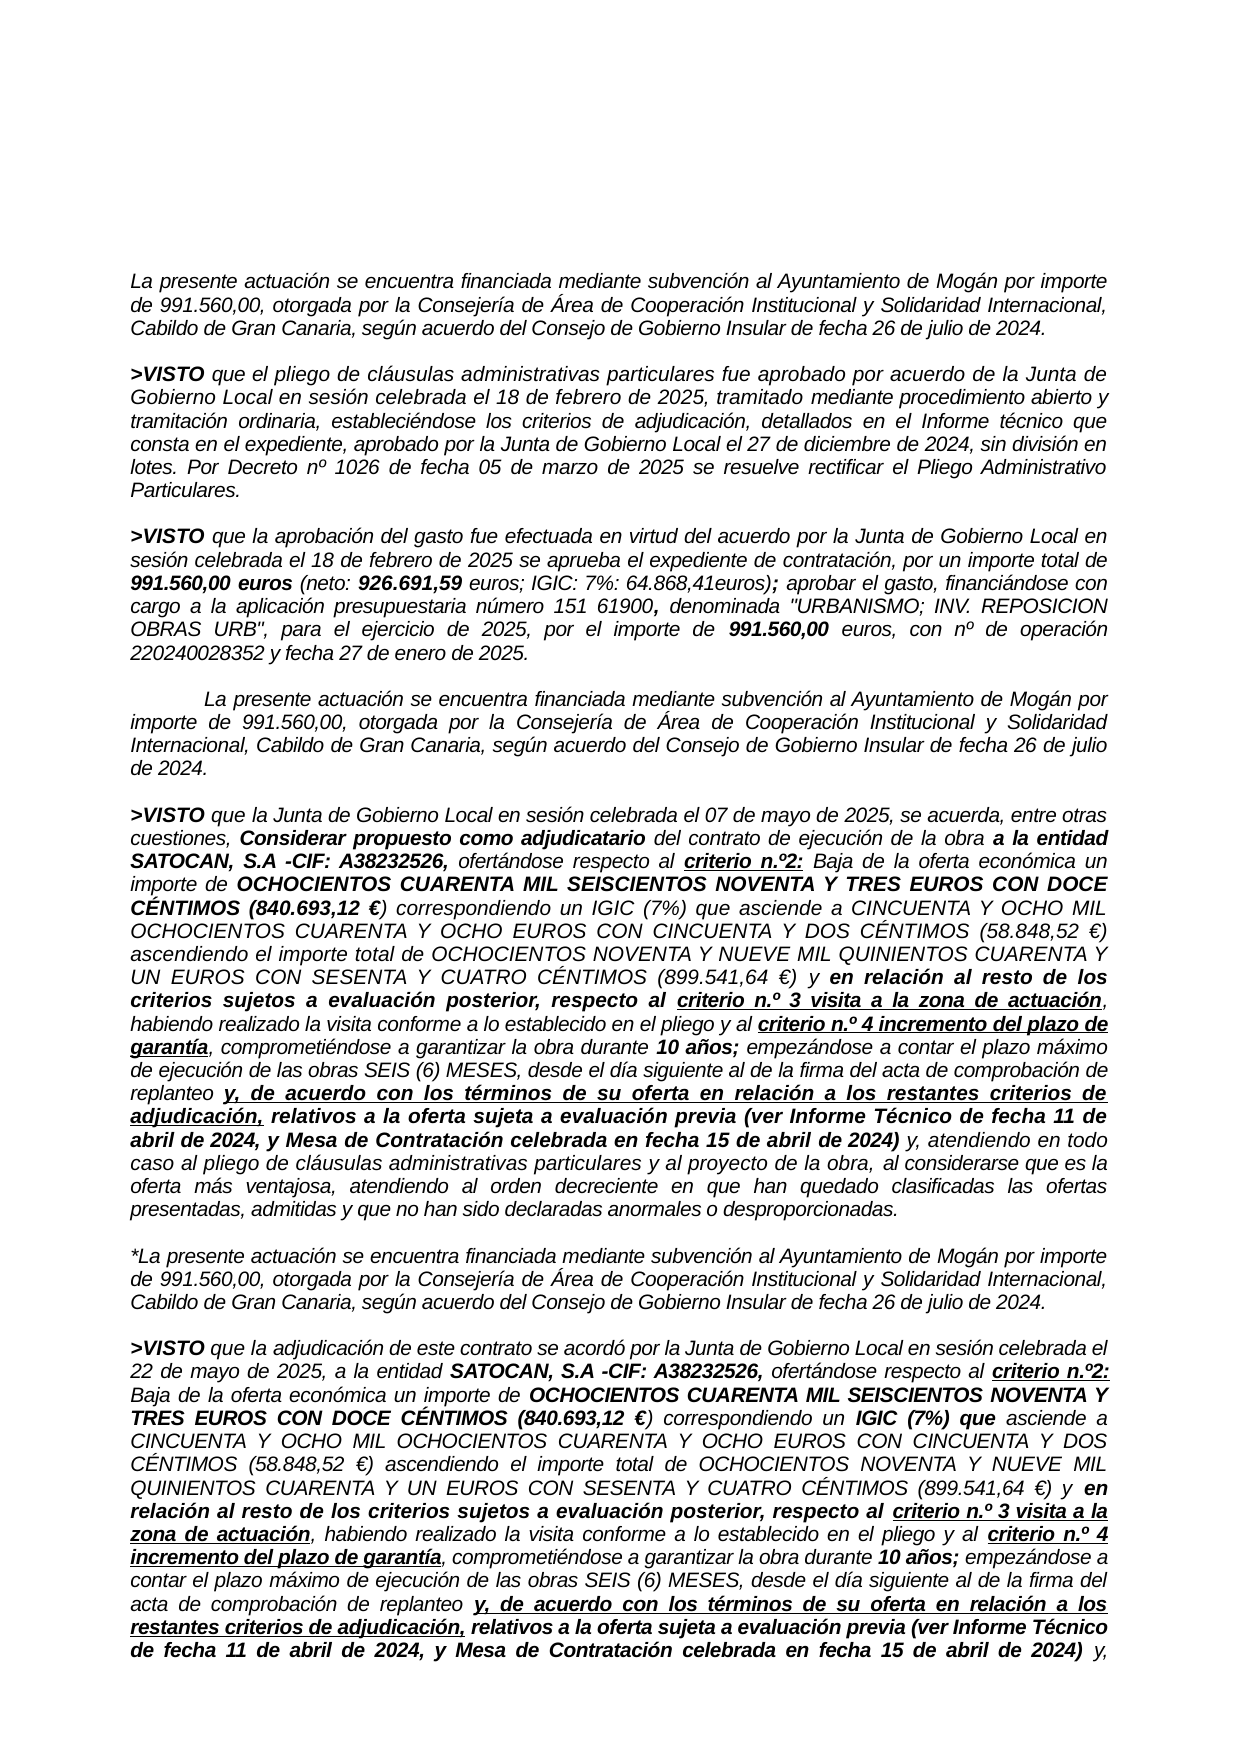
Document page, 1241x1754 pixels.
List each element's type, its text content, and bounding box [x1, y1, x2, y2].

text >VISTO que el pliego de cláusulas administrativas particulares fue aprobado por acuerdo de la Junta de Gobierno Local en sesión celebrada el 18 de febrero de 2025, tramitado mediante procedimiento abierto y tramitación ordinaria, estableciéndose los criterios de adjudicación, detallados en el Informe técnico que consta en el expediente, aprobado por la Junta de Gobierno Local el 27 de diciembre de 2024, sin división en lotes. Por Decreto nº 1026 de fecha 05 de marzo de 2025 se resuelve rectificar el Pliego Administrativo Particulares. [130, 363, 1110, 502]
text >VISTO que la aprobación del gasto fue efectuada en virtud del acuerdo por la Junta de Gobierno Local en sesión celebrada el 18 de febrero de 2025 se aprueba el expediente de contratación, por un importe total de 991.560,00 euros (neto: 926.691,59 euros; IGIC: 7%: 64.868,41euros); aprobar el gasto, financiándose con cargo a la aplicación presupuestaria número 151 61900, denominada "URBANISMO; INV. REPOSICION OBRAS URB", para el ejercicio de 2025, por el importe de 991.560,00 euros, con nº de operación 220240028352 y fecha 27 de enero de 2025. [130, 525, 1110, 664]
text La presente actuación se encuentra financiada mediante subvención al Ayuntamiento de Mogán por importe de 991.560,00, otorgada por la Consejería de Área de Cooperación Institucional y Solidaridad Internacional, Cabildo de Gran Canaria, según acuerdo del Consejo de Gobierno Insular de fecha 26 de julio de 2024. [130, 270, 1110, 340]
text La presente actuación se encuentra financiada mediante subvención al Ayuntamiento de Mogán por importe de 991.560,00, otorgada por la Consejería de Área de Cooperación Institucional y Solidaridad Internacional, Cabildo de Gran Canaria, según acuerdo del Consejo de Gobierno Insular de fecha 26 de julio de 2024. [130, 687, 1110, 780]
text >VISTO que la Junta de Gobierno Local en sesión celebrada el 07 de mayo de 2025, se acuerda, entre otras cuestiones, Considerar propuesto como adjudicatario del contrato de ejecución de la obra a la entidad SATOCAN, S.A -CIF: A38232526, ofertándose respecto al criterio n.º2: Baja de la oferta económica un importe de OCHOCIENTOS CUARENTA MIL SEISCIENTOS NOVENTA Y TRES EUROS CON DOCE CÉNTIMOS (840.693,12 €) correspondiendo un IGIC (7%) que asciende a CINCUENTA Y OCHO MIL OCHOCIENTOS CUARENTA Y OCHO EUROS CON CINCUENTA Y DOS CÉNTIMOS (58.848,52 €) ascendiendo el importe total de OCHOCIENTOS NOVENTA Y NUEVE MIL QUINIENTOS CUARENTA Y UN EUROS CON SESENTA Y CUATRO CÉNTIMOS (899.541,64 €) y en relación al resto de los criterios sujetos a evaluación posterior, respecto al criterio n.º 3 visita a la zona de actuación, habiendo realizado la visita conforme a lo establecido en el pliego y al criterio n.º 4 incremento del plazo de garantía, comprometiéndose a garantizar la obra durante 10 años; empezándose a contar el plazo máximo de ejecución de las obras SEIS (6) MESES, desde el día siguiente al de la firma del acta de comprobación de replanteo y, de acuerdo con los términos de su oferta en relación a los restantes criterios de adjudicación, relativos a la oferta sujeta a evaluación previa (ver Informe Técnico de fecha 11 de abril de 2024, y Mesa de Contratación celebrada en fecha 15 de abril de 2024) y, atendiendo en todo caso al pliego de cláusulas administrativas particulares y al proyecto de la obra, al considerarse que es la oferta más ventajosa, atendiendo al orden decreciente en que han quedado clasificadas las ofertas presentadas, admitidas y que no han sido declaradas anormales o desproporcionadas. [130, 803, 1110, 1221]
text >VISTO que la adjudicación de este contrato se acordó por la Junta de Gobierno Local en sesión celebrada el 22 de mayo de 2025, a la entidad SATOCAN, S.A -CIF: A38232526, ofertándose respecto al criterio n.º2: Baja de la oferta económica un importe de OCHOCIENTOS CUARENTA MIL SEISCIENTOS NOVENTA Y TRES EUROS CON DOCE CÉNTIMOS (840.693,12 €) correspondiendo un IGIC (7%) que asciende a CINCUENTA Y OCHO MIL OCHOCIENTOS CUARENTA Y OCHO EUROS CON CINCUENTA Y DOS CÉNTIMOS (58.848,52 €) ascendiendo el importe total de OCHOCIENTOS NOVENTA Y NUEVE MIL QUINIENTOS CUARENTA Y UN EUROS CON SESENTA Y CUATRO CÉNTIMOS (899.541,64 €) y en relación al resto de los criterios sujetos a evaluación posterior, respecto al criterio n.º 3 visita a la zona de actuación, habiendo realizado la visita conforme a lo establecido en el pliego y al criterio n.º 4 incremento del plazo de garantía, comprometiéndose a garantizar la obra durante 10 años; empezándose a contar el plazo máximo de ejecución de las obras SEIS (6) MESES, desde el día siguiente al de la firma del acta de comprobación de replanteo y, de acuerdo con los términos de su oferta en relación a los restantes criterios de adjudicación, relativos a la oferta sujeta a evaluación previa (ver Informe Técnico de fecha 11 de abril de 2024, y Mesa de Contratación celebrada en fecha 15 de abril de 2024) y, [130, 1337, 1110, 1662]
text *La presente actuación se encuentra financiada mediante subvención al Ayuntamiento de Mogán por importe de 991.560,00, otorgada por la Consejería de Área de Cooperación Institucional y Solidaridad Internacional, Cabildo de Gran Canaria, según acuerdo del Consejo de Gobierno Insular de fecha 26 de julio de 2024. [130, 1244, 1110, 1314]
